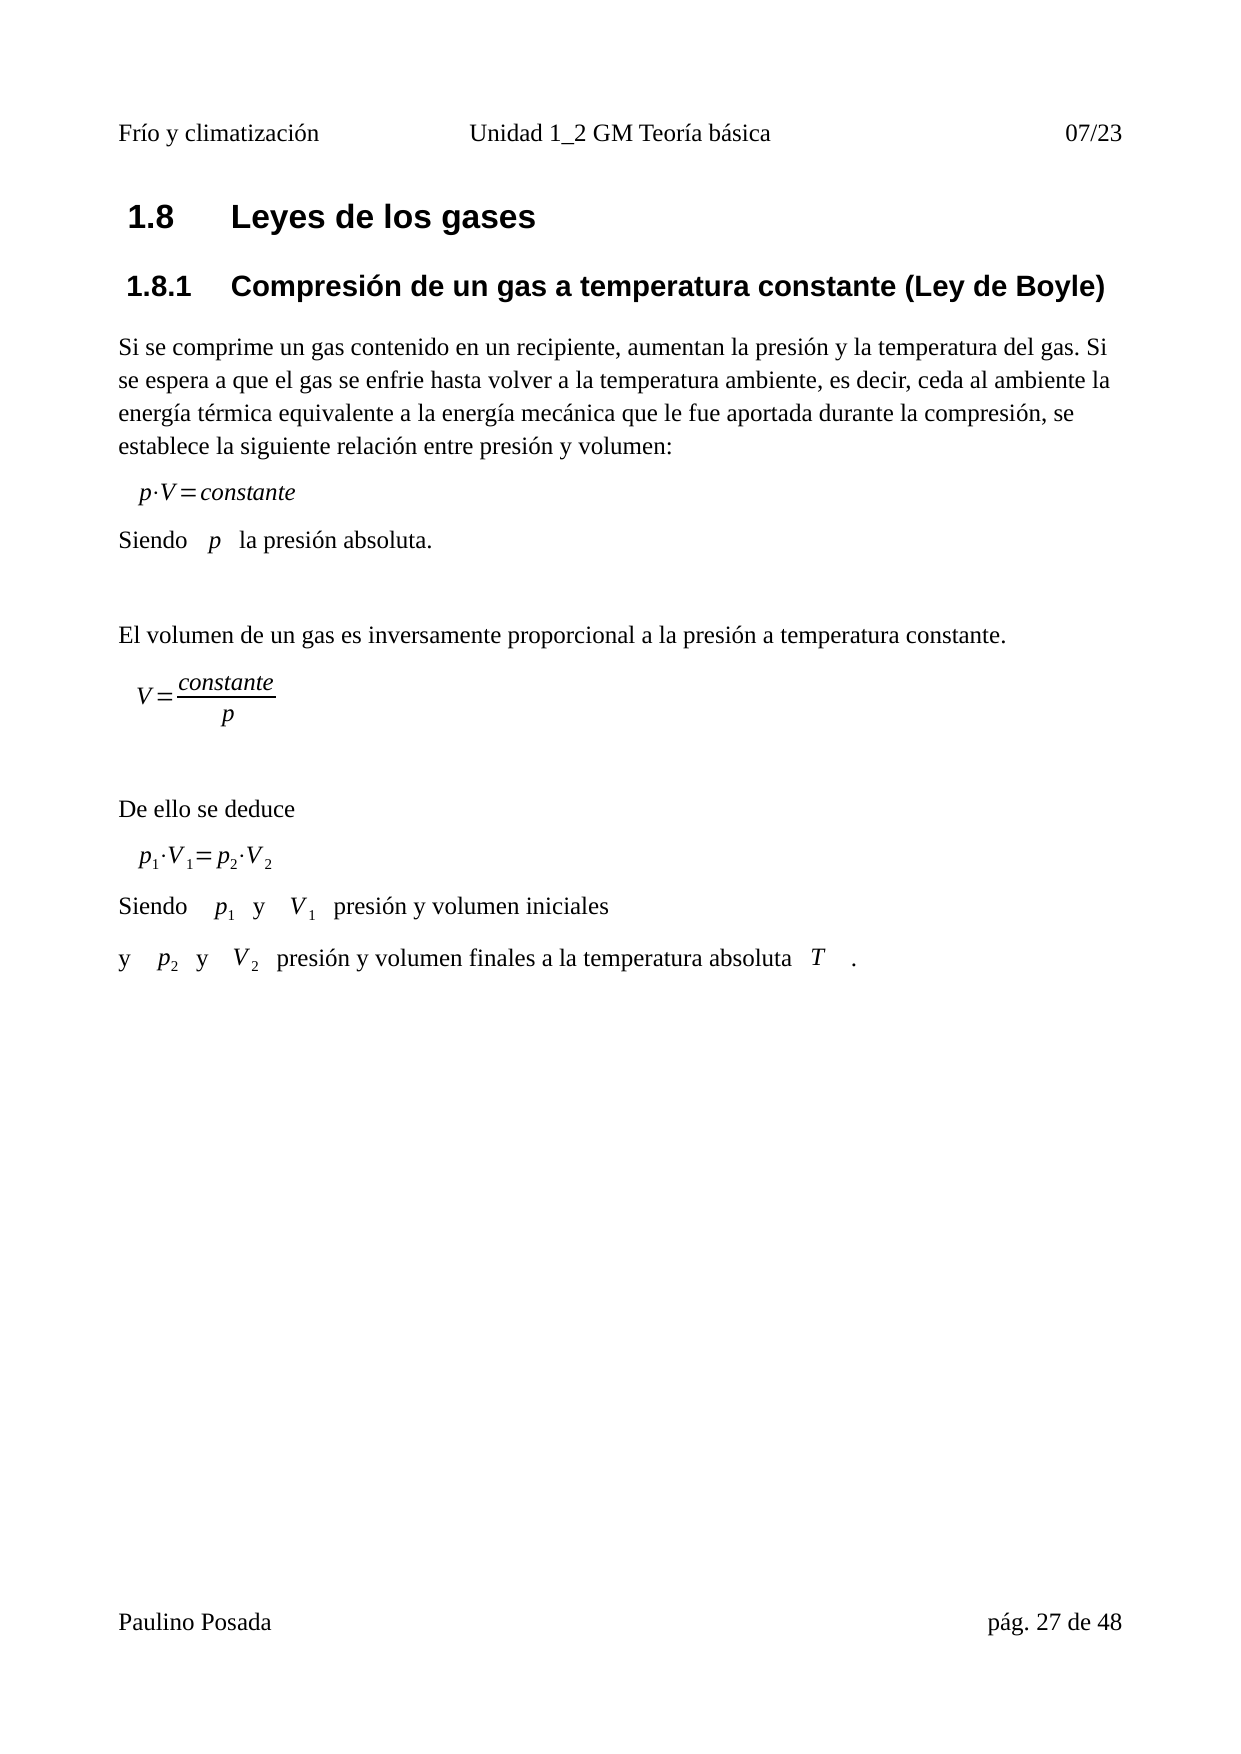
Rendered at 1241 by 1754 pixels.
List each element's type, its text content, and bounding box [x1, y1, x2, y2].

text Siendo y presión y volumen iniciales [118, 891, 1122, 924]
text Si se comprime un gas contenido en un recipiente, aumentan la presión y la temperatura del gas. Si se espera a que el gas se enfrie hasta volver a la temperatura ambiente, es decir, ceda al ambiente la energía térmica equivalente a la energía mecánica que le fue aportada durante la compresión, se establece la siguiente relación entre presión y volumen: [118, 332, 1122, 460]
subtitle Compresión de un gas a temperatura constante (Ley de Boyle) [118, 269, 1122, 303]
text y y presión y volumen finales a la temperatura absoluta . [118, 943, 1122, 975]
text De ello se deduce [118, 794, 1122, 822]
text El volumen de un gas es inversamente proporcional a la presión a temperatura constante. [118, 621, 1122, 649]
subtitle Leyes de los gases [118, 197, 1122, 236]
text Siendola presión absoluta. [118, 525, 1122, 554]
